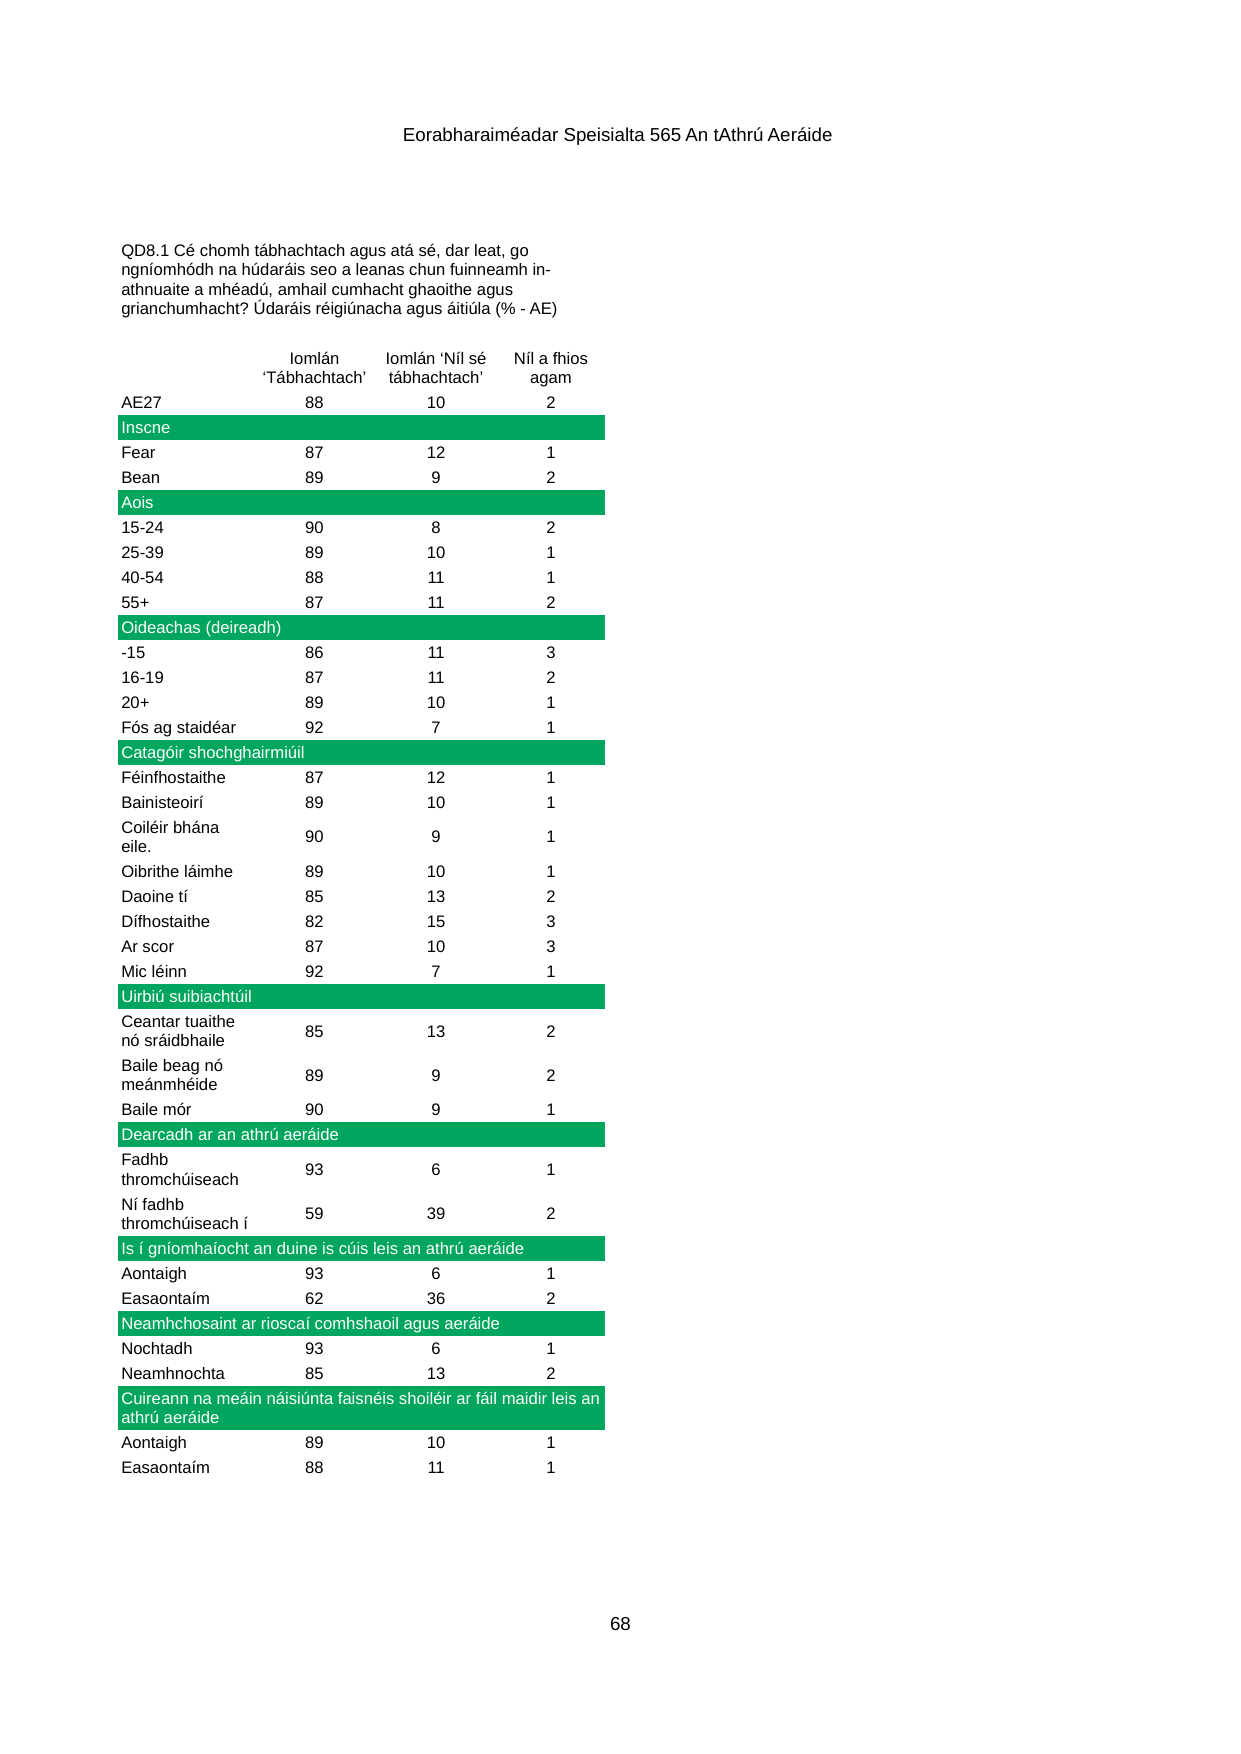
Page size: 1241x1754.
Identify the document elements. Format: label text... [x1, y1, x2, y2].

table_cell Oideachas (deireadh) [118, 615, 605, 640]
table_cell Dífhostaithe [118, 909, 253, 934]
table_cell 9 [375, 815, 496, 859]
table_cell 2 [496, 465, 605, 490]
table_cell 1 [496, 1097, 605, 1122]
table_cell 2 [496, 590, 605, 615]
table_cell 1 [496, 440, 605, 465]
table_cell Níl a fhios agam [496, 346, 605, 390]
table_cell 6 [375, 1336, 496, 1361]
table_cell Fós ag staidéar [118, 715, 253, 740]
table_cell 2 [496, 1053, 605, 1097]
table_cell 10 [375, 859, 496, 884]
table_cell 85 [253, 884, 375, 909]
table_cell 2 [496, 1191, 605, 1236]
table_cell 13 [375, 884, 496, 909]
table_cell 89 [253, 465, 375, 490]
table_cell 8 [375, 515, 496, 540]
table_cell 87 [253, 665, 375, 690]
table_cell 9 [375, 465, 496, 490]
table_cell [118, 321, 253, 346]
table_cell 10 [375, 540, 496, 565]
table_cell 88 [253, 565, 375, 590]
table_cell 15-24 [118, 515, 253, 540]
table_cell 16-19 [118, 665, 253, 690]
table_cell 87 [253, 765, 375, 790]
table_cell 1 [496, 765, 605, 790]
table_cell 92 [253, 959, 375, 984]
table_cell 89 [253, 1053, 375, 1097]
table_cell Ní fadhb thromchúiseach í [118, 1191, 253, 1236]
table_cell Dearcadh ar an athrú aeráide [118, 1122, 605, 1147]
table_cell 87 [253, 934, 375, 959]
table_cell [375, 321, 496, 346]
table_cell Baile mór [118, 1097, 253, 1122]
table_cell 89 [253, 790, 375, 815]
table_cell Uirbiú suibiachtúil [118, 984, 605, 1009]
table_cell 92 [253, 715, 375, 740]
table_cell 1 [496, 1336, 605, 1361]
table_cell Mic léinn [118, 959, 253, 984]
table_cell 10 [375, 790, 496, 815]
table_cell Iomlán ‘Níl sé tábhachtach’ [375, 346, 496, 390]
table_cell 90 [253, 515, 375, 540]
table_cell 7 [375, 959, 496, 984]
table_cell 36 [375, 1286, 496, 1311]
table_cell Coiléir bhána eile. [118, 815, 253, 859]
table_cell 93 [253, 1336, 375, 1361]
table_cell 7 [375, 715, 496, 740]
table_cell 1 [496, 1455, 605, 1480]
table_cell 1 [496, 1430, 605, 1455]
table_cell Bainisteoirí [118, 790, 253, 815]
table_cell Is í gníomhaíocht an duine is cúis leis an athrú aeráide [118, 1236, 605, 1261]
table_header QD8.1 Cé chomh tábhachtach agus atá sé, dar leat, go ngníomhódh na húdaráis seo a leanas chun fuinneamh in-athnuaite a mhéadú, amhail cumhacht ghaoithe agus grianchumhacht? Údaráis réigiúnacha agus áitiúla (% - AE) [118, 238, 605, 321]
table_cell 90 [253, 1097, 375, 1122]
table_cell Daoine tí [118, 884, 253, 909]
table_cell 1 [496, 715, 605, 740]
table_cell 85 [253, 1009, 375, 1053]
table_cell 10 [375, 390, 496, 415]
table_cell AE27 [118, 390, 253, 415]
table_cell 93 [253, 1147, 375, 1191]
table_cell -15 [118, 640, 253, 665]
table_cell 1 [496, 959, 605, 984]
table_cell Féinfhostaithe [118, 765, 253, 790]
table_cell 13 [375, 1361, 496, 1386]
table_cell 6 [375, 1147, 496, 1191]
table_cell 89 [253, 540, 375, 565]
table_cell 82 [253, 909, 375, 934]
table_cell 2 [496, 884, 605, 909]
table_cell Iomlán ‘Tábhachtach’ [253, 346, 375, 390]
table_cell 55+ [118, 590, 253, 615]
table_cell 39 [375, 1191, 496, 1236]
table_cell 20+ [118, 690, 253, 715]
table_cell 1 [496, 1147, 605, 1191]
table_cell 88 [253, 1455, 375, 1480]
table_cell 11 [375, 640, 496, 665]
table_cell 2 [496, 1361, 605, 1386]
table_cell 3 [496, 640, 605, 665]
table_cell Oibrithe láimhe [118, 859, 253, 884]
table_cell [253, 321, 375, 346]
table_cell 11 [375, 565, 496, 590]
table_cell 87 [253, 440, 375, 465]
table_cell 11 [375, 590, 496, 615]
table_cell 10 [375, 1430, 496, 1455]
table_cell 9 [375, 1097, 496, 1122]
table_cell 1 [496, 859, 605, 884]
table_cell 13 [375, 1009, 496, 1053]
table_cell 3 [496, 909, 605, 934]
table_cell 11 [375, 1455, 496, 1480]
table_cell 87 [253, 590, 375, 615]
table_cell 1 [496, 690, 605, 715]
table_cell 89 [253, 1430, 375, 1455]
table_cell 1 [496, 790, 605, 815]
table_cell 59 [253, 1191, 375, 1236]
table_cell 12 [375, 765, 496, 790]
table_cell 2 [496, 390, 605, 415]
table_cell 85 [253, 1361, 375, 1386]
table_cell 86 [253, 640, 375, 665]
table_cell 2 [496, 1009, 605, 1053]
table_cell Aontaigh [118, 1261, 253, 1286]
table_cell 40-54 [118, 565, 253, 590]
table_cell 15 [375, 909, 496, 934]
table_cell Cuireann na meáin náisiúnta faisnéis shoiléir ar fáil maidir leis an athrú aeráide [118, 1386, 605, 1430]
table_cell 10 [375, 690, 496, 715]
table_cell 90 [253, 815, 375, 859]
table_cell Neamhchosaint ar rioscaí comhshaoil agus aeráide [118, 1311, 605, 1336]
table_cell 6 [375, 1261, 496, 1286]
table_cell 12 [375, 440, 496, 465]
table_cell [496, 321, 605, 346]
table_cell 89 [253, 690, 375, 715]
table_cell 11 [375, 665, 496, 690]
table_cell Catagóir shochghairmiúil [118, 740, 605, 765]
table_cell 1 [496, 565, 605, 590]
table_cell 3 [496, 934, 605, 959]
table_cell Ar scor [118, 934, 253, 959]
table_cell 2 [496, 665, 605, 690]
table_cell 1 [496, 1261, 605, 1286]
table_cell Baile beag nó meánmhéide [118, 1053, 253, 1097]
table_cell Easaontaím [118, 1455, 253, 1480]
table_cell 25-39 [118, 540, 253, 565]
table_cell [118, 346, 253, 390]
table_cell Aontaigh [118, 1430, 253, 1455]
table_cell 10 [375, 934, 496, 959]
table_cell 88 [253, 390, 375, 415]
table_cell Aois [118, 490, 605, 515]
table_cell Fear [118, 440, 253, 465]
table_cell 2 [496, 515, 605, 540]
table_cell Nochtadh [118, 1336, 253, 1361]
table_cell 62 [253, 1286, 375, 1311]
table_cell 1 [496, 815, 605, 859]
table_cell Fadhb thromchúiseach [118, 1147, 253, 1191]
table_cell Inscne [118, 415, 605, 440]
table_cell Bean [118, 465, 253, 490]
table_cell 89 [253, 859, 375, 884]
table_cell 9 [375, 1053, 496, 1097]
table_cell Easaontaím [118, 1286, 253, 1311]
table_cell Neamhnochta [118, 1361, 253, 1386]
table_cell 1 [496, 540, 605, 565]
table_cell 93 [253, 1261, 375, 1286]
table_cell 2 [496, 1286, 605, 1311]
table_cell Ceantar tuaithe nó sráidbhaile [118, 1009, 253, 1053]
